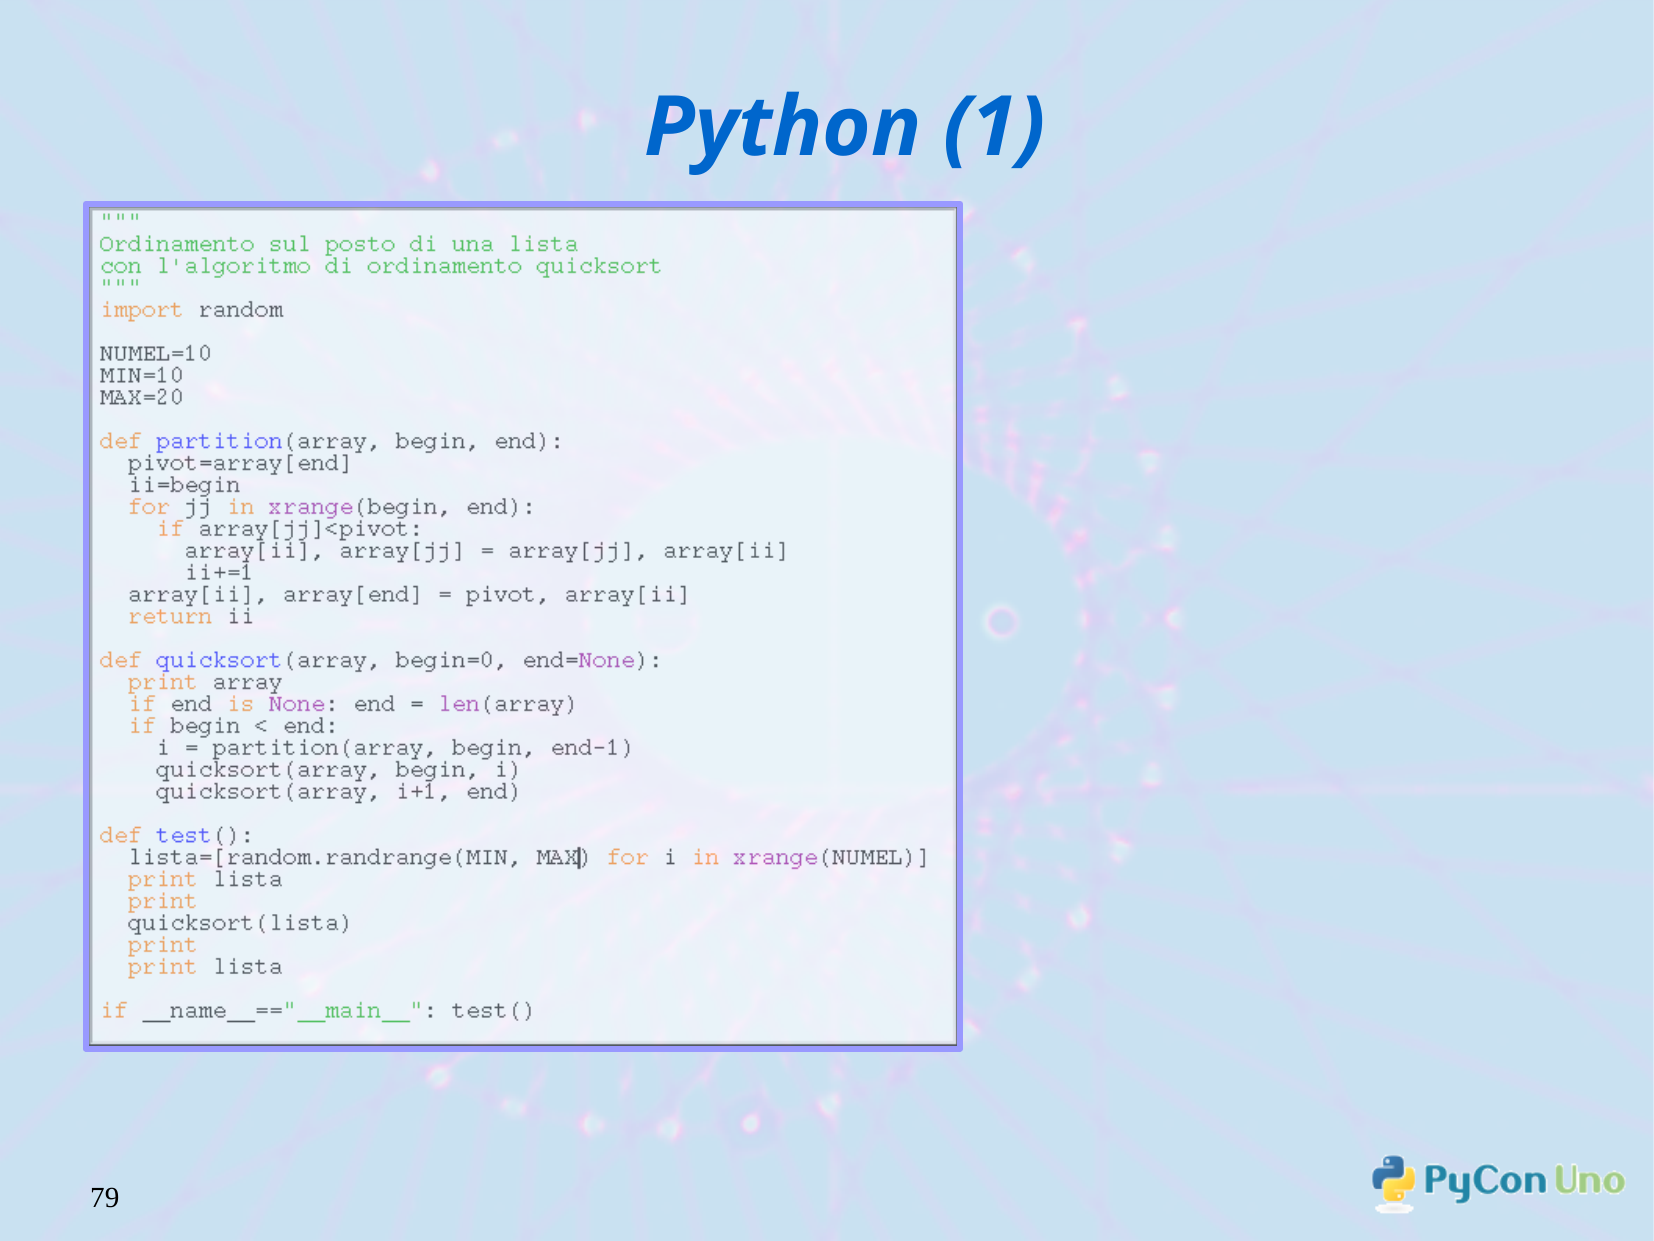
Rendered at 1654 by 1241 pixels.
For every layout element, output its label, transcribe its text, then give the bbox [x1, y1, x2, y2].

picture [0, 0, 1654, 1241]
title Python (1) [139, 19, 1552, 227]
